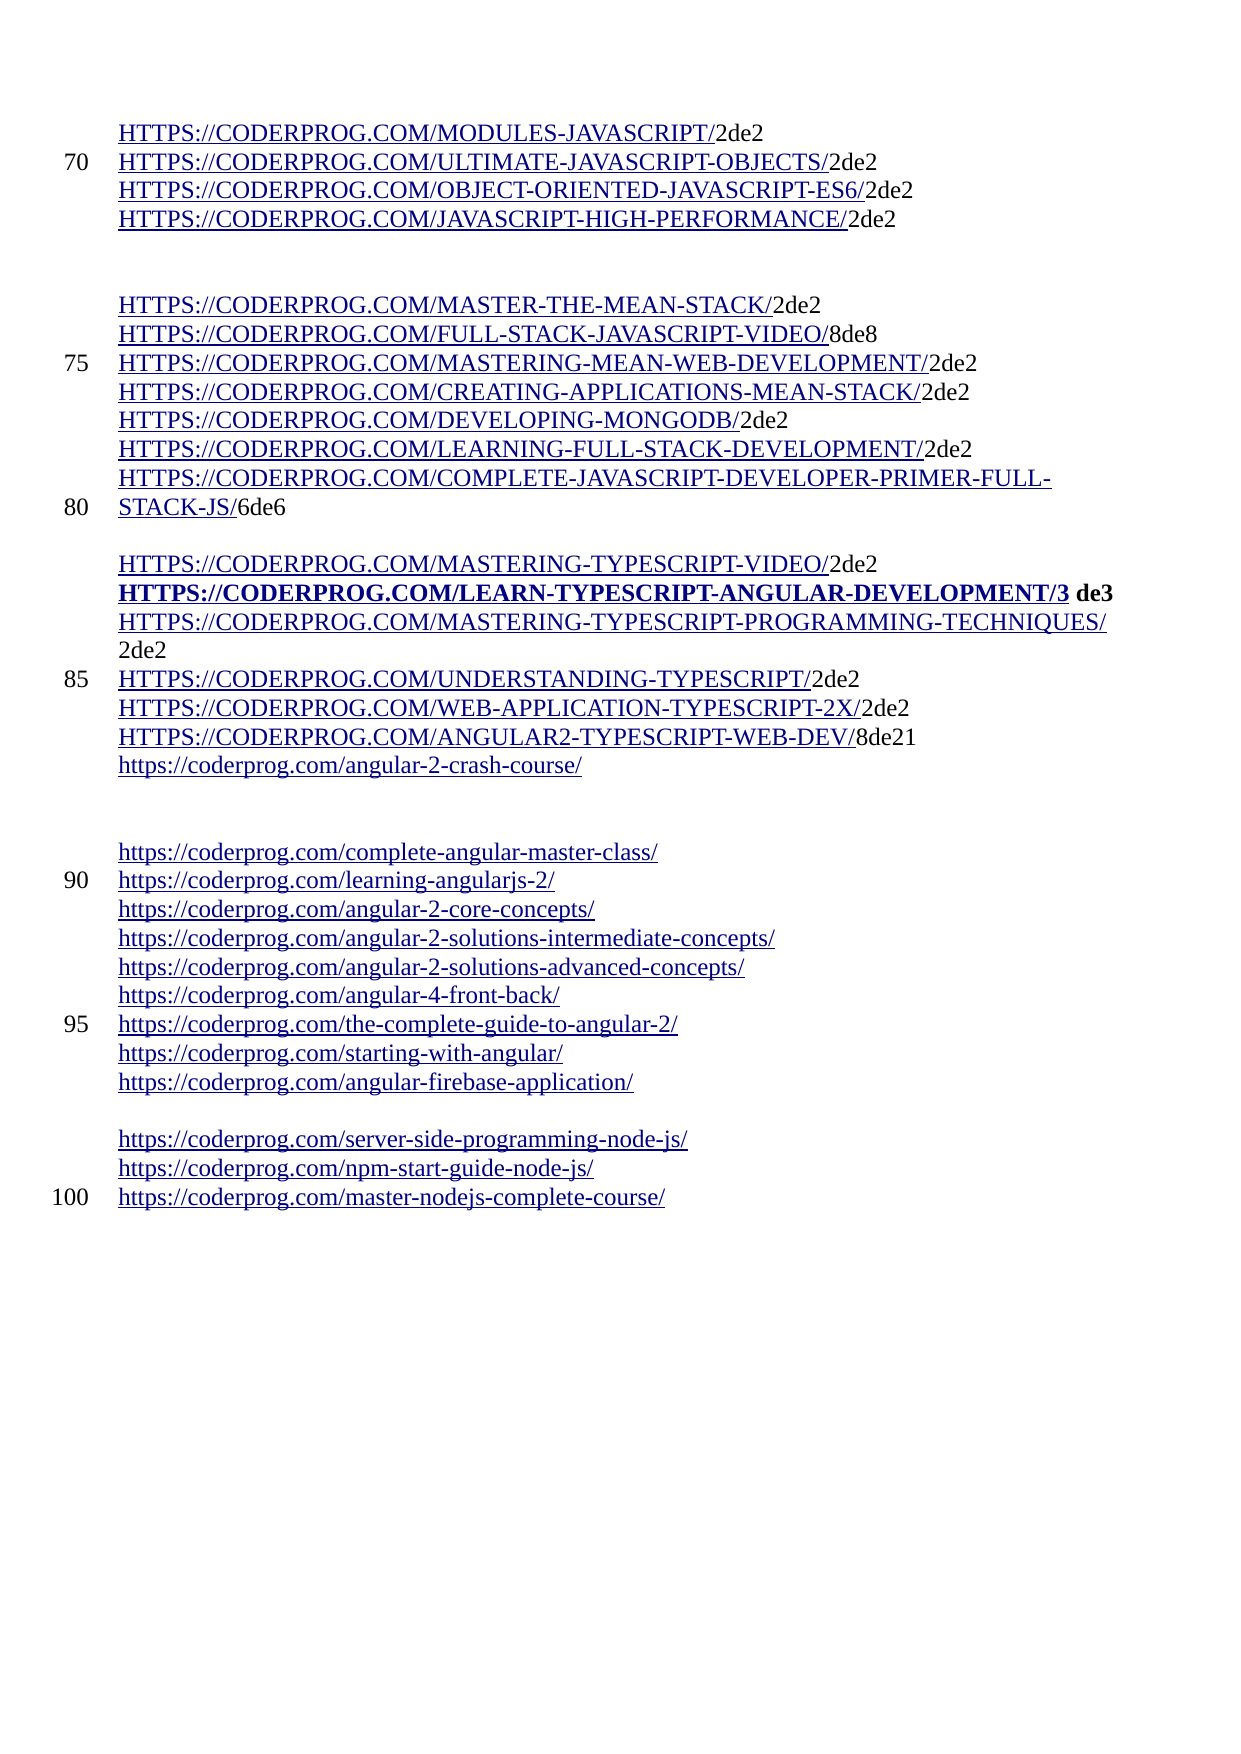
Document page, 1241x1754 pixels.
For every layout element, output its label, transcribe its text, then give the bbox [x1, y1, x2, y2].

text https://coderprog.com/angular-2-solutions-advanced-concepts/ [118, 952, 1122, 981]
text https://coderprog.com/the-complete-guide-to-angular-2/ [118, 1009, 1122, 1038]
text HTTPS://CODERPROG.COM/LEARN-TYPESCRIPT-ANGULAR-DEVELOPMENT/3 de3 [118, 578, 1122, 607]
text HTTPS://CODERPROG.COM/COMPLETE-JAVASCRIPT-DEVELOPER-PRIMER-FULL-STACK-JS/6de6 [118, 463, 1122, 521]
text HTTPS://CODERPROG.COM/OBJECT-ORIENTED-JAVASCRIPT-ES6/2de2 [118, 176, 1122, 204]
text https://coderprog.com/angular-4-front-back/ [118, 981, 1122, 1009]
text https://coderprog.com/angular-2-crash-course/ [118, 751, 1122, 779]
text HTTPS://CODERPROG.COM/MASTERING-TYPESCRIPT-VIDEO/2de2 [118, 549, 1122, 578]
text https://coderprog.com/angular-firebase-application/ [118, 1067, 1122, 1096]
text HTTPS://CODERPROG.COM/LEARNING-FULL-STACK-DEVELOPMENT/2de2 [118, 434, 1122, 463]
text https://coderprog.com/starting-with-angular/ [118, 1038, 1122, 1067]
text HTTPS://CODERPROG.COM/UNDERSTANDING-TYPESCRIPT/2de2 [118, 664, 1122, 693]
text https://coderprog.com/server-side-programming-node-js/ [118, 1124, 1122, 1153]
text https://coderprog.com/angular-2-core-concepts/ [118, 894, 1122, 923]
text HTTPS://CODERPROG.COM/MODULES-JAVASCRIPT/2de2 [118, 118, 1122, 147]
text HTTPS://CODERPROG.COM/DEVELOPING-MONGODB/2de2 [118, 406, 1122, 434]
text https://coderprog.com/complete-angular-master-class/ [118, 837, 1122, 866]
text https://coderprog.com/angular-2-solutions-intermediate-concepts/ [118, 923, 1122, 952]
text HTTPS://CODERPROG.COM/ANGULAR2-TYPESCRIPT-WEB-DEV/8de21 [118, 722, 1122, 751]
text HTTPS://CODERPROG.COM/CREATING-APPLICATIONS-MEAN-STACK/2de2 [118, 377, 1122, 406]
text HTTPS://CODERPROG.COM/MASTERING-MEAN-WEB-DEVELOPMENT/2de2 [118, 348, 1122, 377]
text HTTPS://CODERPROG.COM/MASTER-THE-MEAN-STACK/2de2 [118, 291, 1122, 319]
text https://coderprog.com/master-nodejs-complete-course/ [118, 1182, 1122, 1211]
text https://coderprog.com/npm-start-guide-node-js/ [118, 1153, 1122, 1182]
text https://coderprog.com/learning-angularjs-2/ [118, 866, 1122, 894]
text HTTPS://CODERPROG.COM/JAVASCRIPT-HIGH-PERFORMANCE/2de2 [118, 204, 1122, 233]
text HTTPS://CODERPROG.COM/ULTIMATE-JAVASCRIPT-OBJECTS/2de2 [118, 147, 1122, 176]
text HTTPS://CODERPROG.COM/FULL-STACK-JAVASCRIPT-VIDEO/8de8 [118, 319, 1122, 348]
text HTTPS://CODERPROG.COM/MASTERING-TYPESCRIPT-PROGRAMMING-TECHNIQUES/2de2 [118, 607, 1122, 664]
text HTTPS://CODERPROG.COM/WEB-APPLICATION-TYPESCRIPT-2X/2de2 [118, 693, 1122, 722]
